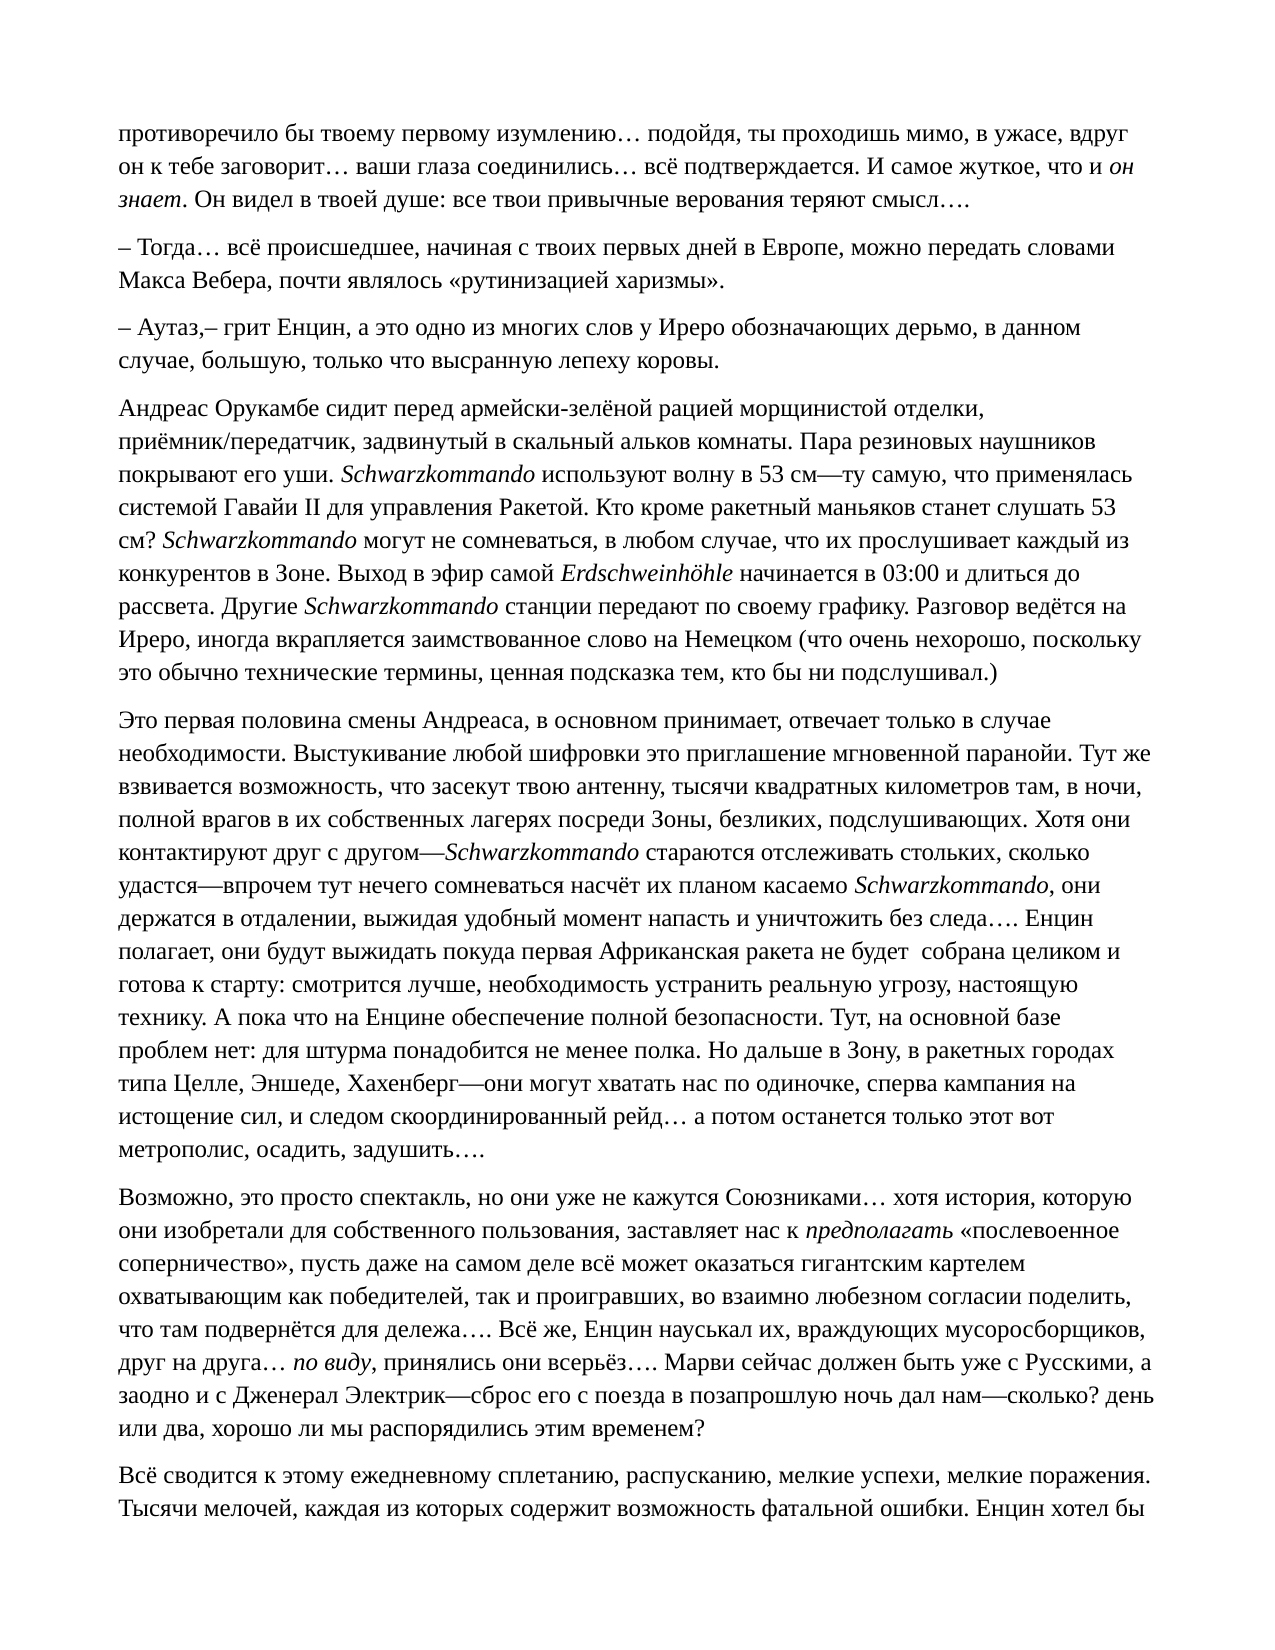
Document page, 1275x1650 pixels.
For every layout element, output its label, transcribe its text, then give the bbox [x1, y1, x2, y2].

text противоречило бы твоему первому изумлению… подойдя, ты проходишь мимо, в ужасе, вдруг он к тебе заговорит… ваши глаза соединились… всё подтверждается. И самое жуткое, что и он знает. Он видел в твоей душе: все твои привычные верования теряют смысл…. [118, 118, 1157, 213]
text – Аутаз,– грит Енцин, а это одно из многих слов у Иреро обозначающих дерьмо, в данном случае, большую, только что высранную лепеху коровы. [118, 312, 1157, 374]
text Возможно, это просто спектакль, но они уже не кажутся Союзниками… хотя история, которую они изобретали для собственного пользования, заставляет нас к предполагать «послевоенное соперничество», пусть даже на самом деле всё может оказаться гигантским картелем охватывающим как победителей, так и проигравших, во взаимно любезном согласии поделить, что там подвернётся для дележа…. Всё же, Енцин науськал их, враждующих мусоросборщиков, друг на друга… по виду, принялись они всерьёз…. Марви сейчас должен быть уже с Русскими, а заодно и с Дженерал Электрик—сброс его с поезда в позапрошлую ночь дал нам—сколько? день или два, хорошо ли мы распорядились этим временем? [118, 1182, 1157, 1442]
text Андреас Орукамбе сидит перед армейски-зелёной рацией морщинистой отделки, приёмник/передатчик, задвинутый в скальный альков комнаты. Пара резиновых наушников покрывают его уши. Schwarzkommando используют волну в 53 см—ту самую, что применялась системой Гавайи II для управления Ракетой. Кто кроме ракетный маньяков станет слушать 53 см? Schwarzkommando могут не сомневаться, в любом случае, что их прослушивает каждый из конкурентов в Зоне. Выход в эфир самой Erdschweinhöhle начинается в 03:00 и длиться до рассвета. Другие Schwarzkommando станции передают по своему графику. Разговор ведётся на Иреро, иногда вкрапляется заимствованное слово на Немецком (что очень нехорошо, поскольку это обычно технические термины, ценная подсказка тем, кто бы ни подслушивал.) [118, 393, 1157, 686]
text Это первая половина смены Андреаса, в основном принимает, отвечает только в случае необходимости. Выстукивание любой шифровки это приглашение мгновенной паранойи. Тут же взвивается возможность, что засекут твою антенну, тысячи квадратных километров там, в ночи, полной врагов в их собственных лагерях посреди Зоны, безликих, подслушивающих. Хотя они контактируют друг с другом—Schwarzkommando стараются отслеживать стольких, сколько удастся—впрочем тут нечего сомневаться насчёт их планом касаемо Schwarzkommando, они держатся в отдалении, выжидая удобный момент напасть и уничтожить без следа…. Енцин полагает, они будут выжидать покуда первая Африканская ракета не будет собрана целиком и готова к старту: смотрится лучше, необходимость устранить реальную угрозу, настоящую технику. А пока что на Енцине обеспечение полной безопасности. Тут, на основной базе проблем нет: для штурма понадобится не менее полка. Но дальше в Зону, в ракетных городах типа Целле, Эншеде, Хахенберг—они могут хватать нас по одиночке, сперва кампания на истощение сил, и следом скоординированный рейд… а потом останется только этот вот метрополис, осадить, задушить…. [118, 705, 1157, 1163]
text Всё сводится к этому ежедневному сплетанию, распусканию, мелкие успехи, мелкие поражения. Тысячи мелочей, каждая из которых содержит возможность фатальной ошибки. Енцин хотел бы [118, 1460, 1157, 1522]
text – Тогда… всё происшедшее, начиная с твоих первых дней в Европе, можно передать словами Макса Вебера, почти являлось «рутинизацией харизмы». [118, 232, 1157, 293]
